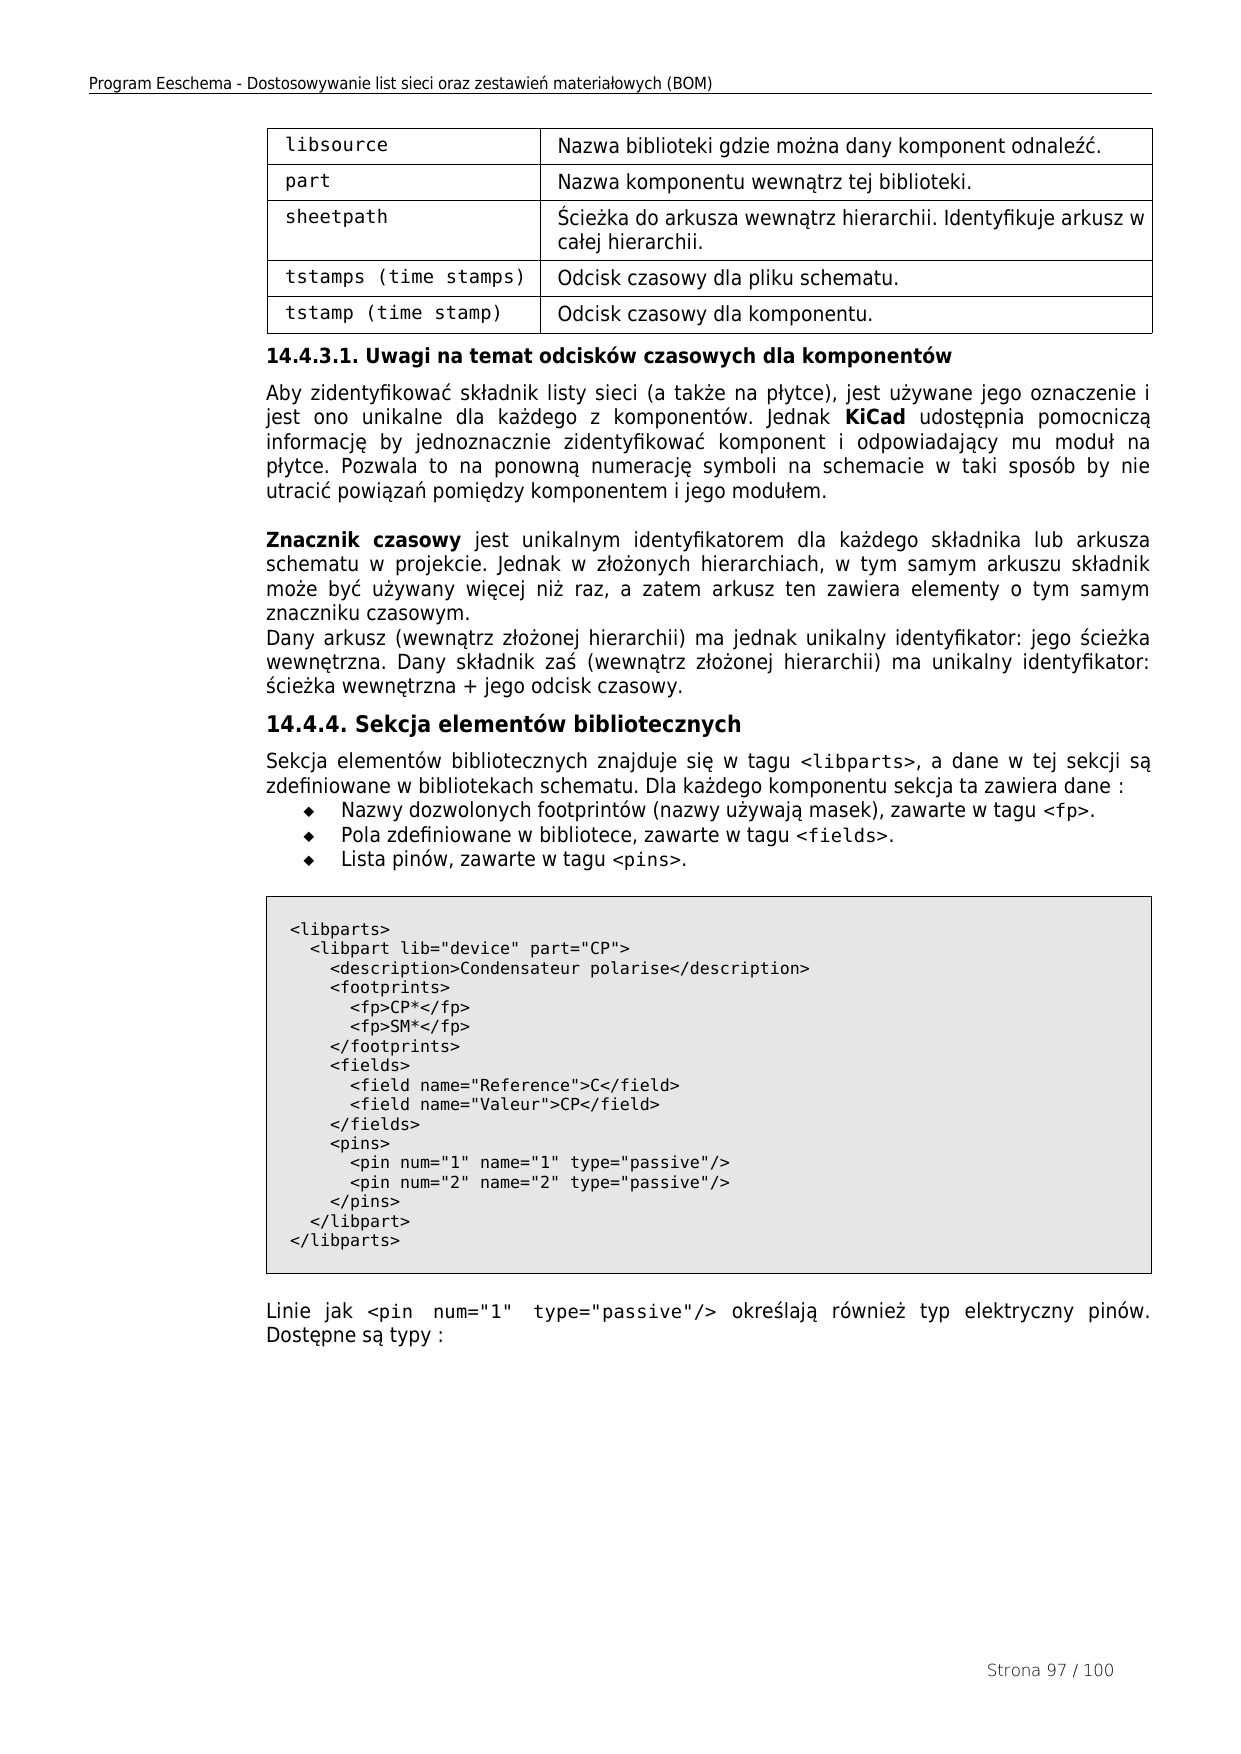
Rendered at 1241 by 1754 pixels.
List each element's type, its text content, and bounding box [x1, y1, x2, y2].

table_cell Nazwa komponentu wewnątrz tej biblioteki. [541, 165, 1152, 200]
text Linie jak <pin num="1" type="passive"/> określają również typ elektryczny pinów. Dostępne są typy : [266, 1299, 1152, 1348]
text </fields> [267, 1111, 1151, 1130]
table_cell Odcisk czasowy dla komponentu. [541, 297, 1152, 333]
table_cell Odcisk czasowy dla pliku schematu. [541, 261, 1152, 296]
subtitle Sekcja elementów bibliotecznych [266, 711, 1152, 738]
text <pin num="2" name="2" type="passive"/> [267, 1169, 1151, 1188]
text <fields> [267, 1052, 1151, 1072]
text Znacznik czasowy jest unikalnym identyfikatorem dla każdego składnika lub arkusza schematu w projekcie. Jednak w złożonych hierarchiach, w tym samym arkuszu składnik może być używany więcej niż raz, a zatem arkusz ten zawiera elementy o tym samym znaczniku czasowym. [266, 527, 1152, 625]
text <description>Condensateur polarise</description> [267, 955, 1151, 974]
list Lista pinów, zawarte w tagu <pins>. [303, 847, 1152, 872]
table_header libsource [268, 129, 540, 164]
text </libparts> [267, 1227, 1151, 1247]
subtitle Uwagi na temat odcisków czasowych dla komponentów [266, 344, 1152, 369]
text </footprints> [267, 1033, 1151, 1052]
table_cell sheetpath [268, 201, 540, 260]
text Sekcja elementów bibliotecznych znajduje się w tagu <libparts>, a dane w tej sekcji są zdefiniowane w bibliotekach schematu. Dla każdego komponentu sekcja ta zawiera dane : [266, 749, 1152, 798]
text <libparts> [267, 916, 1151, 935]
table_cell tstamps (time stamps) [268, 261, 540, 296]
text <footprints> [267, 974, 1151, 994]
text Dany arkusz (wewnątrz złożonej hierarchii) ma jednak unikalny identyfikator: jego ścieżka wewnętrzna. Dany składnik zaś (wewnątrz złożonej hierarchii) ma unikalny identyfikator: ścieżka wewnętrzna + jego odcisk czasowy. [266, 625, 1152, 699]
text <field name="Reference">C</field> [267, 1072, 1151, 1091]
text <field name="Valeur">CP</field> [267, 1091, 1151, 1111]
text </pins> [267, 1188, 1151, 1208]
table_cell tstamp (time stamp) [268, 297, 540, 333]
text </libpart> [267, 1208, 1151, 1227]
text <libpart lib="device" part="CP"> [267, 935, 1151, 955]
text <fp>CP*</fp> [267, 994, 1151, 1013]
list Nazwy dozwolonych footprintów (nazwy używają masek), zawarte w tagu <fp>. [303, 798, 1152, 823]
text <fp>SM*</fp> [267, 1013, 1151, 1033]
table_cell Ścieżka do arkusza wewnątrz hierarchii. Identyfikuje arkusz w całej hierarchii. [541, 201, 1152, 260]
text <pin num="1" name="1" type="passive"/> [267, 1149, 1151, 1169]
text Aby zidentyfikować składnik listy sieci (a także na płytce), jest używane jego oznaczenie i jest ono unikalne dla każdego z komponentów. Jednak KiCad udostępnia pomocniczą informację by jednoznacznie zidentyfikować komponent i odpowiadający mu moduł na płytce. Pozwala to na ponowną numerację symboli na schemacie w taki sposób by nie utracić powiązań pomiędzy komponentem i jego modułem. [266, 381, 1152, 503]
table_cell part [268, 165, 540, 200]
text <pins> [267, 1130, 1151, 1149]
table_header Nazwa biblioteki gdzie można dany komponent odnaleźć. [541, 129, 1152, 164]
list Pola zdefiniowane w bibliotece, zawarte w tagu <fields>. [303, 823, 1152, 847]
